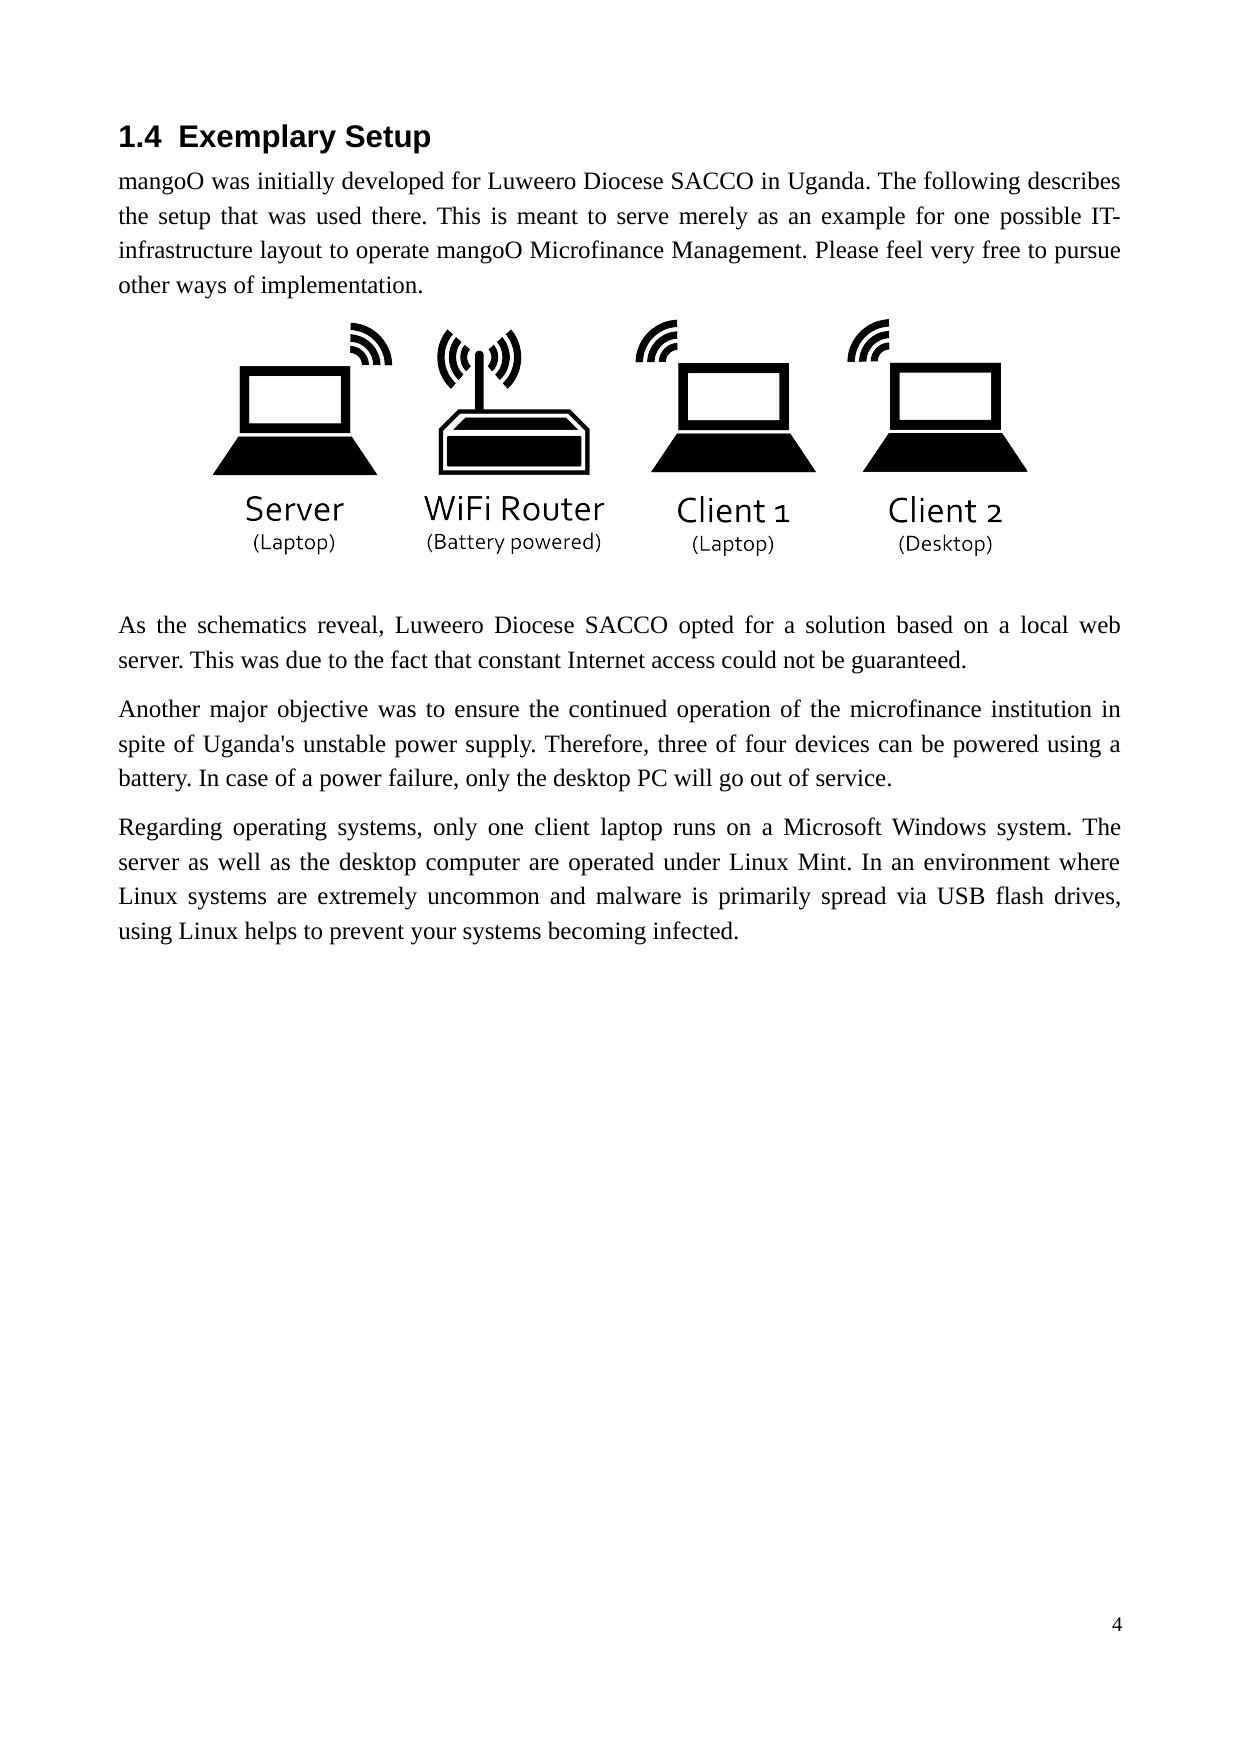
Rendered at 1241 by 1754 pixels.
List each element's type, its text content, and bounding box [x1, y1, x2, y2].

subtitle Exemplary Setup [118, 118, 1122, 154]
picture [212, 319, 1028, 556]
text Another major objective was to ensure the continued operation of the microfinance institution in spite of Uganda's unstable power supply. Therefore, three of four devices can be powered using a battery. In case of a power failure, only the desktop PC will go out of service. [118, 694, 1122, 792]
text mangoO was initially developed for Luweero Diocese SACCO in Uganda. The following describes the setup that was used there. This is meant to serve merely as an example for one possible IT-infrastructure layout to operate mangoO Microfinance Management. Please feel very free to pursue other ways of implementation. [118, 166, 1122, 299]
text Regarding operating systems, only one client laptop runs on a Microsoft Windows system. The server as well as the desktop computer are operated under Linux Mint. In an environment where Linux systems are extremely uncommon and malware is primarily spread via USB flash drives, using Linux helps to prevent your systems becoming infected. [118, 812, 1122, 944]
text As the schematics reveal, Luweero Diocese SACCO opted for a solution based on a local web server. This was due to the fact that constant Internet access could not be guaranteed. [118, 610, 1122, 674]
